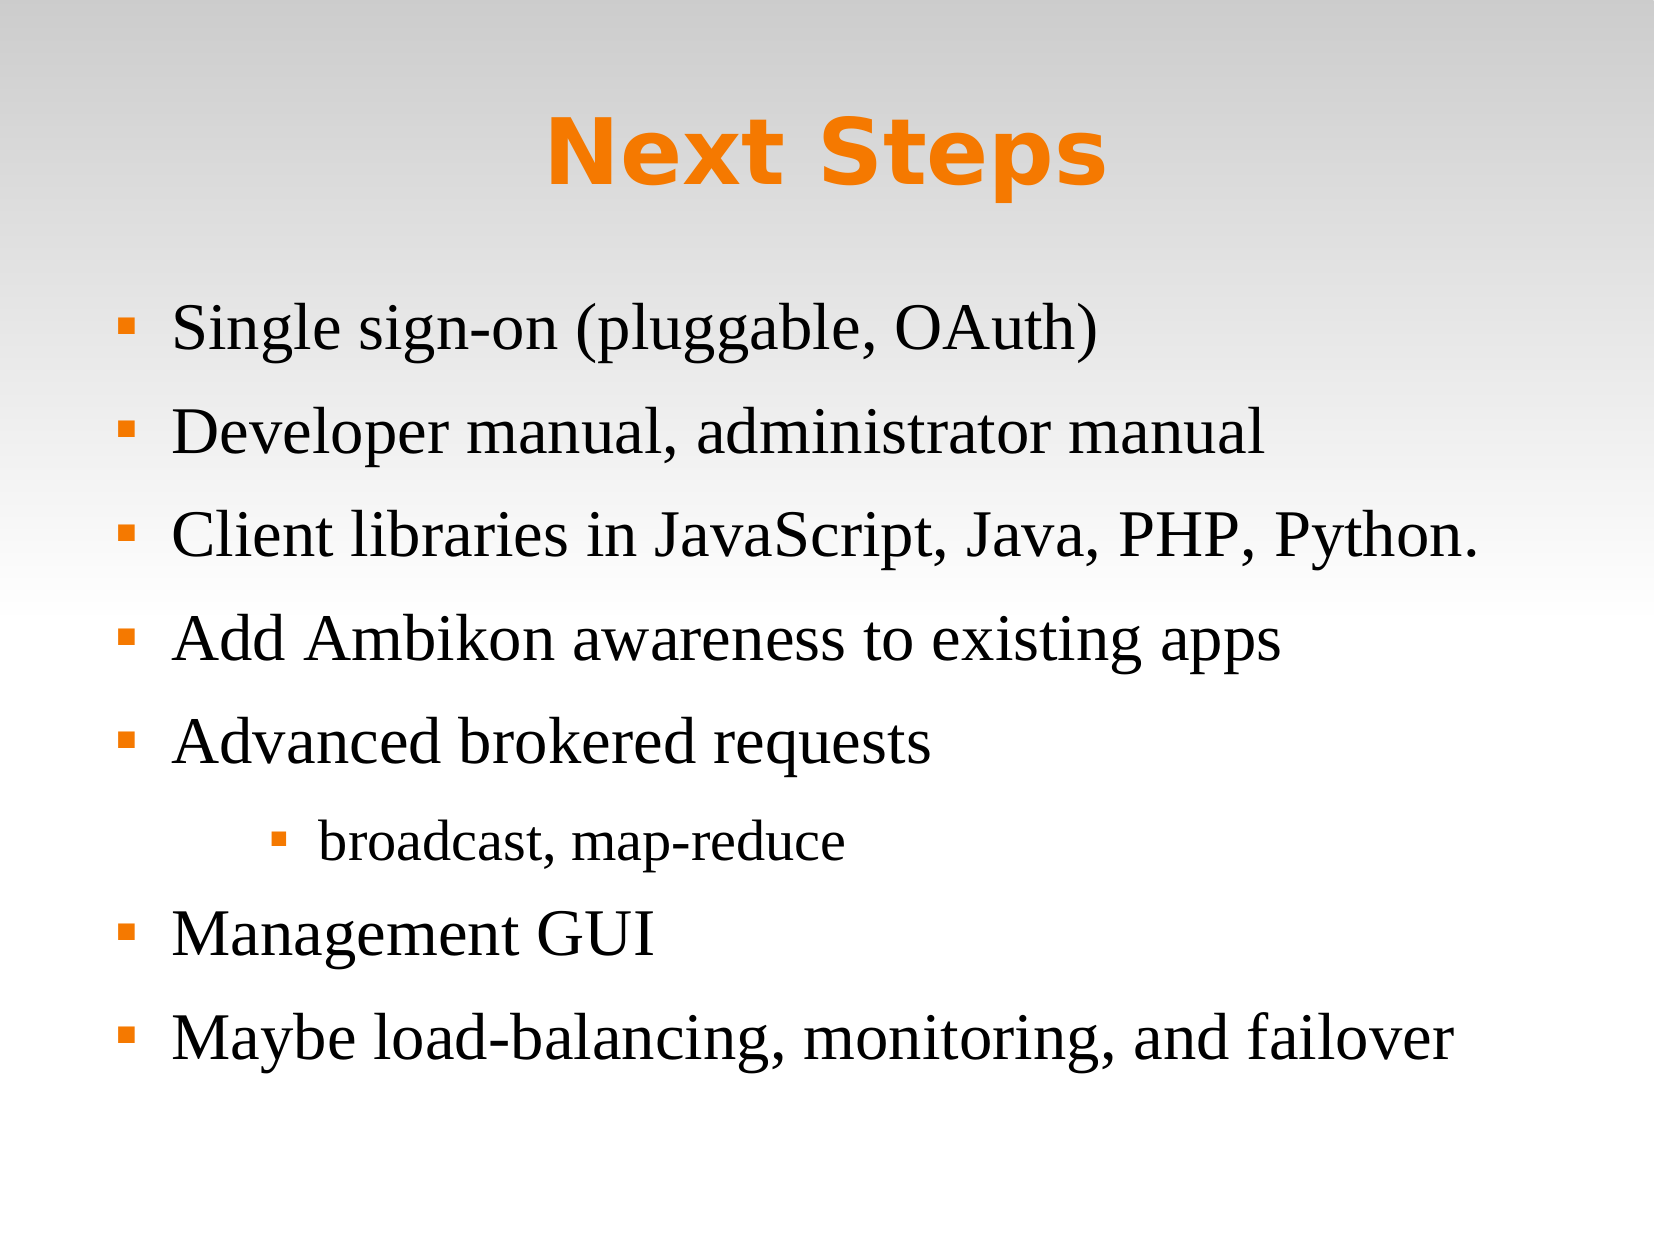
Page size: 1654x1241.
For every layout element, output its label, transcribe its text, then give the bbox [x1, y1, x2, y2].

list Single sign-on (pluggable, OAuth) Developer manual, administrator manual Client libraries in JavaScript, Java, PHP, Python. Add Ambikon awareness to existing apps Advanced brokered requests broadcast, map-reduce Management GUI Maybe load-balancing, monitoring, and failover [82, 290, 1571, 1128]
title Next Steps [82, 49, 1571, 257]
